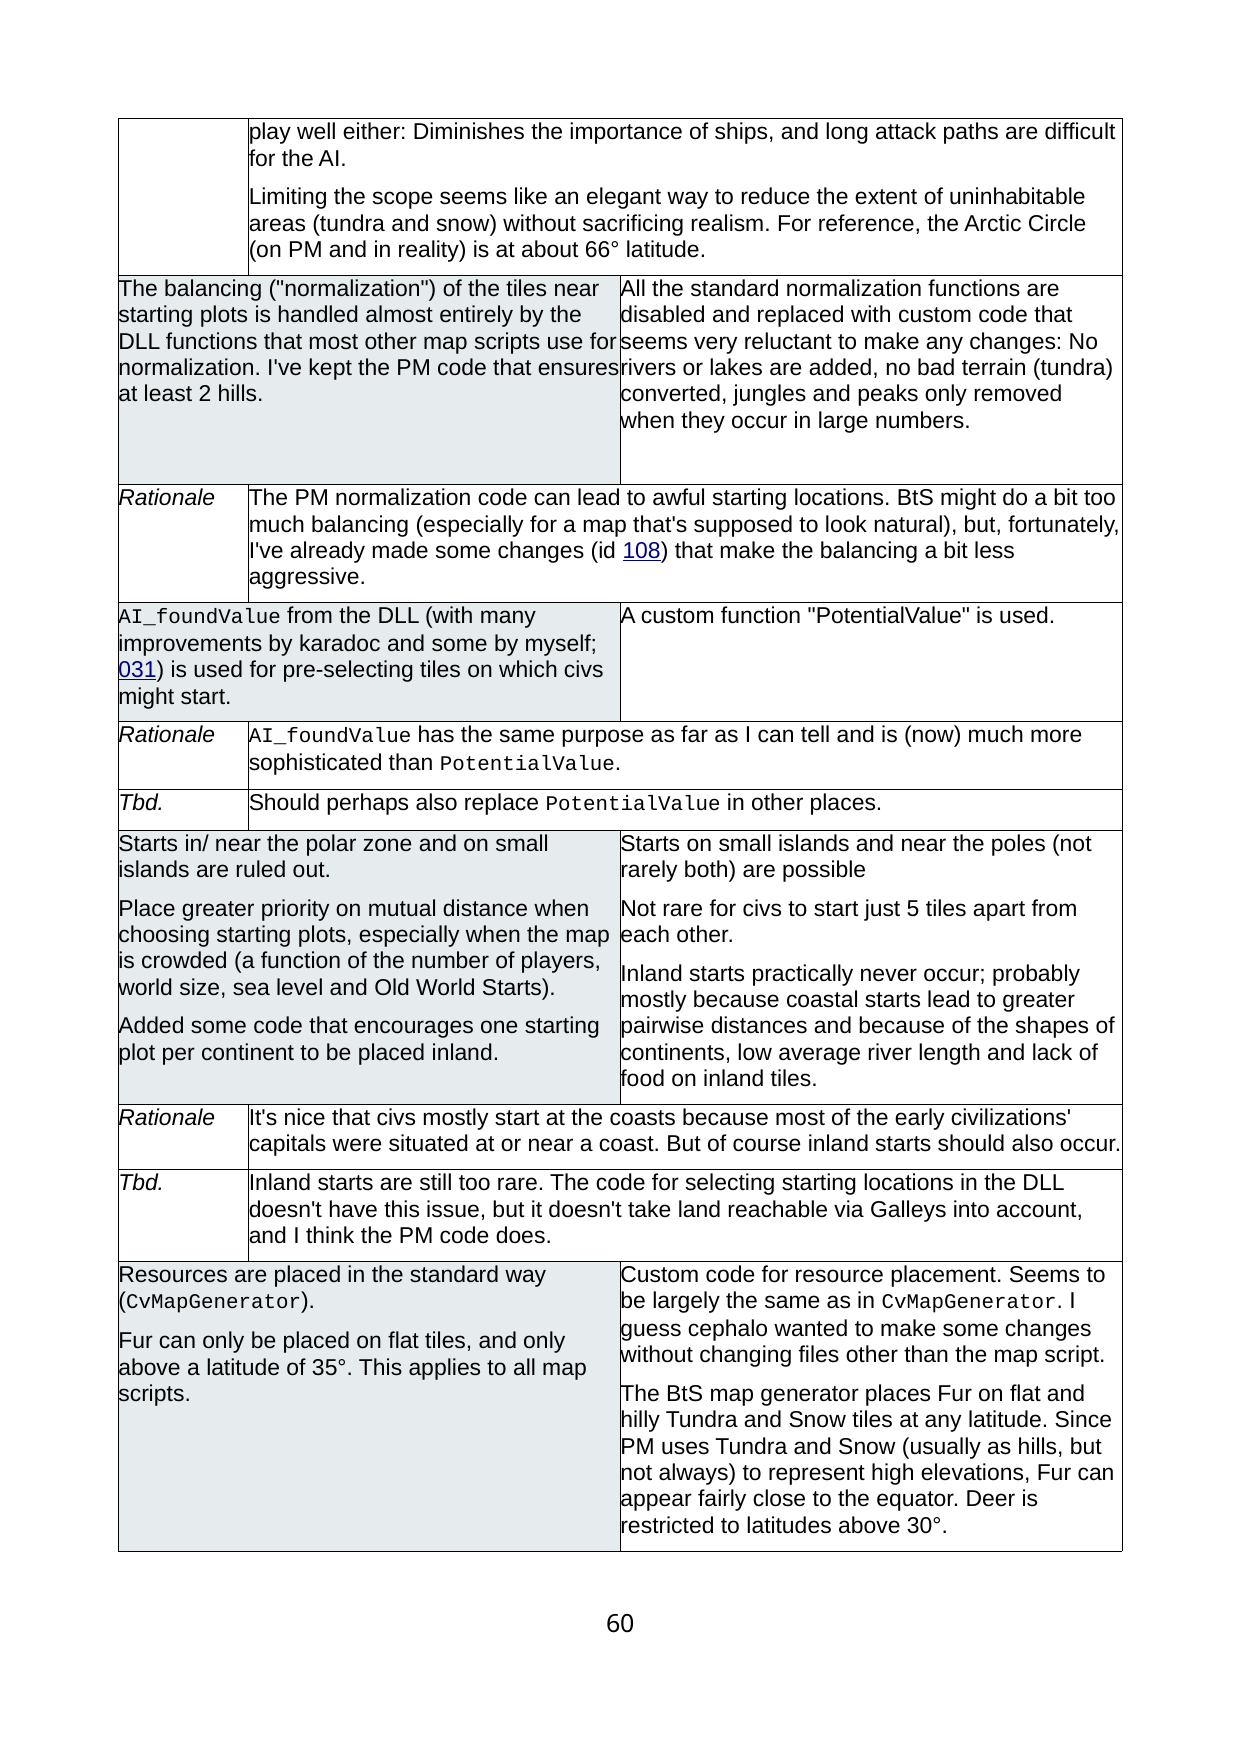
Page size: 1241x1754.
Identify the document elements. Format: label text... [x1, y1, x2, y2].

table_cell Tbd. [119, 790, 248, 829]
table_cell AI_foundValue from the DLL (with many improvements by karadoc and some by myself; 031) is used for pre-selecting tiles on which civs might start. [119, 603, 620, 721]
table_cell It's nice that civs mostly start at the coasts because most of the early civilizations' capitals were situated at or near a coast. But of course inland starts should also occur. [249, 1105, 1122, 1169]
table_cell Should perhaps also replace PotentialValue in other places. [249, 790, 1122, 829]
table_cell The balancing ("normalization") of the tiles near starting plots is handled almost entirely by the DLL functions that most other map scripts use for normalization. I've kept the PM code that ensures at least 2 hills. [119, 276, 620, 484]
table_cell Inland starts are still too rare. The code for selecting starting locations in the DLL doesn't have this issue, but it doesn't take land reachable via Galleys into account, and I think the PM code does. [249, 1170, 1122, 1261]
table_cell Rationale [119, 485, 248, 602]
table_cell All the standard normalization functions are disabled and replaced with custom code that seems very reluctant to make any changes: No rivers or lakes are added, no bad terrain (tundra) converted, jungles and peaks only removed when they occur in large numbers. [621, 276, 1122, 484]
table_cell Rationale [119, 1105, 248, 1169]
table_cell Starts on small islands and near the poles (not rarely both) are possible Not rare for civs to start just 5 tiles apart from each other. Inland starts practically never occur; probably mostly because coastal starts lead to greater pairwise distances and because of the shapes of continents, low average river length and lack of food on inland tiles. [621, 831, 1122, 1104]
table_cell Tbd. [119, 1170, 248, 1261]
table_cell play well either: Diminishes the importance of ships, and long attack paths are difficult for the AI. Limiting the scope seems like an elegant way to reduce the extent of uninhabitable areas (tundra and snow) without sacrificing realism. For reference, the Arctic Circle (on PM and in reality) is at about 66° latitude. [249, 119, 1122, 275]
table_cell [119, 119, 248, 275]
table_cell Resources are placed in the standard way (CvMapGenerator). Fur can only be placed on flat tiles, and only above a latitude of 35°. This applies to all map scripts. [119, 1262, 620, 1551]
table_cell A custom function "PotentialValue" is used. [621, 603, 1122, 721]
table_cell Starts in/ near the polar zone and on small islands are ruled out. Place greater priority on mutual distance when choosing starting plots, especially when the map is crowded (a function of the number of players, world size, sea level and Old World Starts). Added some code that encourages one starting plot per continent to be placed inland. [119, 831, 620, 1104]
table_cell Custom code for resource placement. Seems to be largely the same as in CvMapGenerator. I guess cephalo wanted to make some changes without changing files other than the map script. The BtS map generator places Fur on flat and hilly Tundra and Snow tiles at any latitude. Since PM uses Tundra and Snow (usually as hills, but not always) to represent high elevations, Fur can appear fairly close to the equator. Deer is restricted to latitudes above 30°. [621, 1262, 1122, 1551]
table_cell The PM normalization code can lead to awful starting locations. BtS might do a bit too much balancing (especially for a map that's supposed to look natural), but, fortunately, I've already made some changes (id 108) that make the balancing a bit less aggressive. [249, 485, 1122, 602]
table_cell AI_foundValue has the same purpose as far as I can tell and is (now) much more sophisticated than PotentialValue. [249, 722, 1122, 789]
table_cell Rationale [119, 722, 248, 789]
